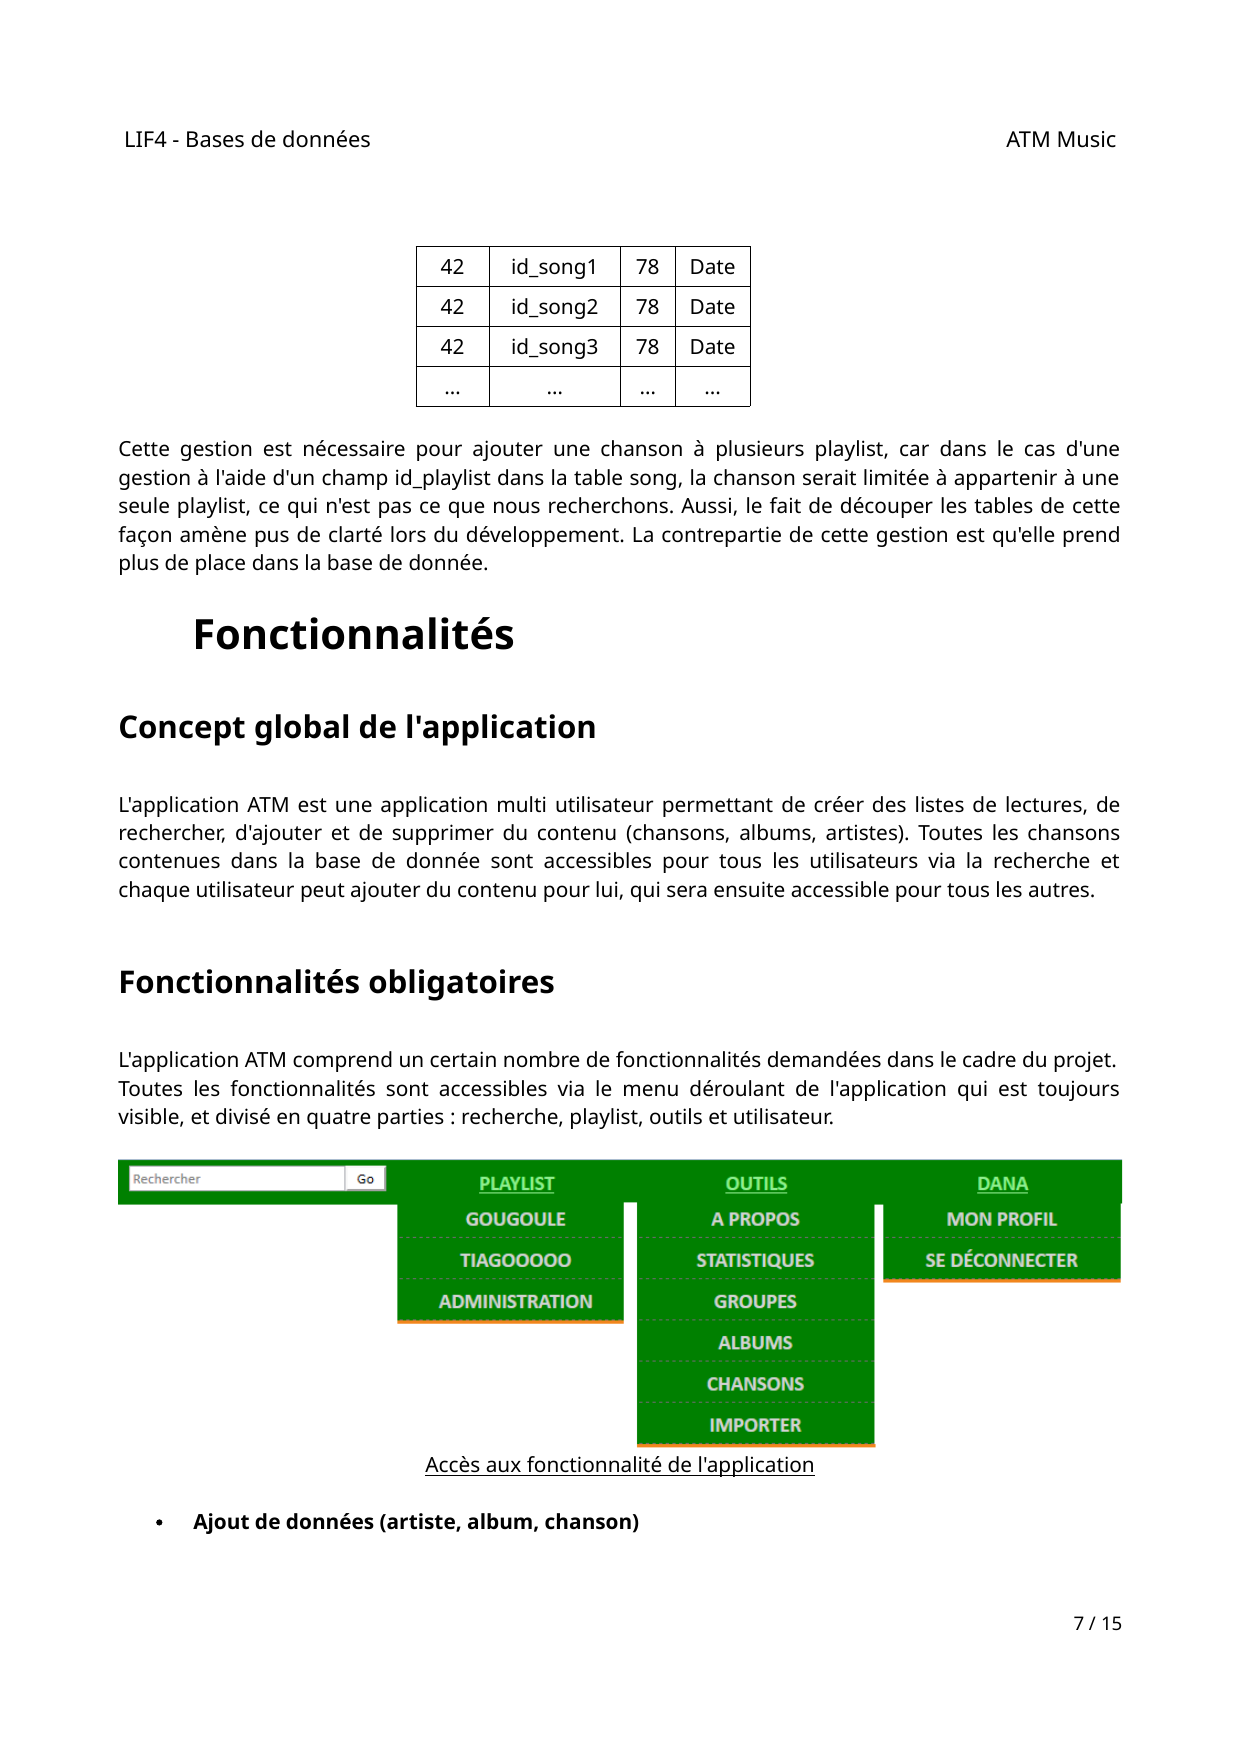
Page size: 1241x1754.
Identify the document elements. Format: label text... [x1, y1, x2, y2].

text Fonctionnalités obligatoires [118, 960, 1122, 1003]
table_cell id_song3 [490, 327, 620, 366]
table_header id_song1 [490, 247, 620, 286]
table_cell 42 [417, 287, 489, 326]
table_cell 42 [417, 327, 489, 366]
text Toutes les fonctionnalités sont accessibles via le menu déroulant de l'application qui est toujours visible, et divisé en quatre parties : recherche, playlist, outils et utilisateur. [118, 1074, 1122, 1131]
text L'application ATM est une application multi utilisateur permettant de créer des listes de lectures, de rechercher, d'ajouter et de supprimer du contenu (chansons, albums, artistes). Toutes les chansons contenues dans la base de donnée sont accessibles pour tous les utilisateurs via la recherche et chaque utilisateur peut ajouter du contenu pour lui, qui sera ensuite accessible pour tous les autres. [118, 790, 1122, 903]
text Accès aux fonctionnalité de l'application [118, 1451, 1122, 1479]
table_header Date [676, 247, 750, 286]
table_cell Date [676, 287, 750, 326]
table_cell … [621, 367, 675, 406]
text Concept global de l'application [118, 704, 1122, 747]
table_cell ... [676, 367, 750, 406]
text Cette gestion est nécessaire pour ajouter une chanson à plusieurs playlist, car dans le cas d'une gestion à l'aide d'un champ id_playlist dans la table song, la chanson serait limitée à appartenir à une seule playlist, ce qui n'est pas ce que nous recherchons. Aussi, le fait de découper les tables de cette façon amène pus de clarté lors du développement. La contrepartie de cette gestion est qu'elle prend plus de place dans la base de donnée. [118, 434, 1122, 577]
table_cell … [490, 367, 620, 406]
table_cell Date [676, 327, 750, 366]
text Fonctionnalités [118, 605, 1122, 662]
table_cell 78 [621, 327, 675, 366]
text L'application ATM comprend un certain nombre de fonctionnalités demandées dans le cadre du projet. [118, 1046, 1122, 1074]
list Ajout de données (artiste, album, chanson) [156, 1507, 1122, 1536]
table_header 42 [417, 247, 489, 286]
table_header 78 [621, 247, 675, 286]
table_cell … [417, 367, 489, 406]
table_cell 78 [621, 287, 675, 326]
table_cell id_song2 [490, 287, 620, 326]
